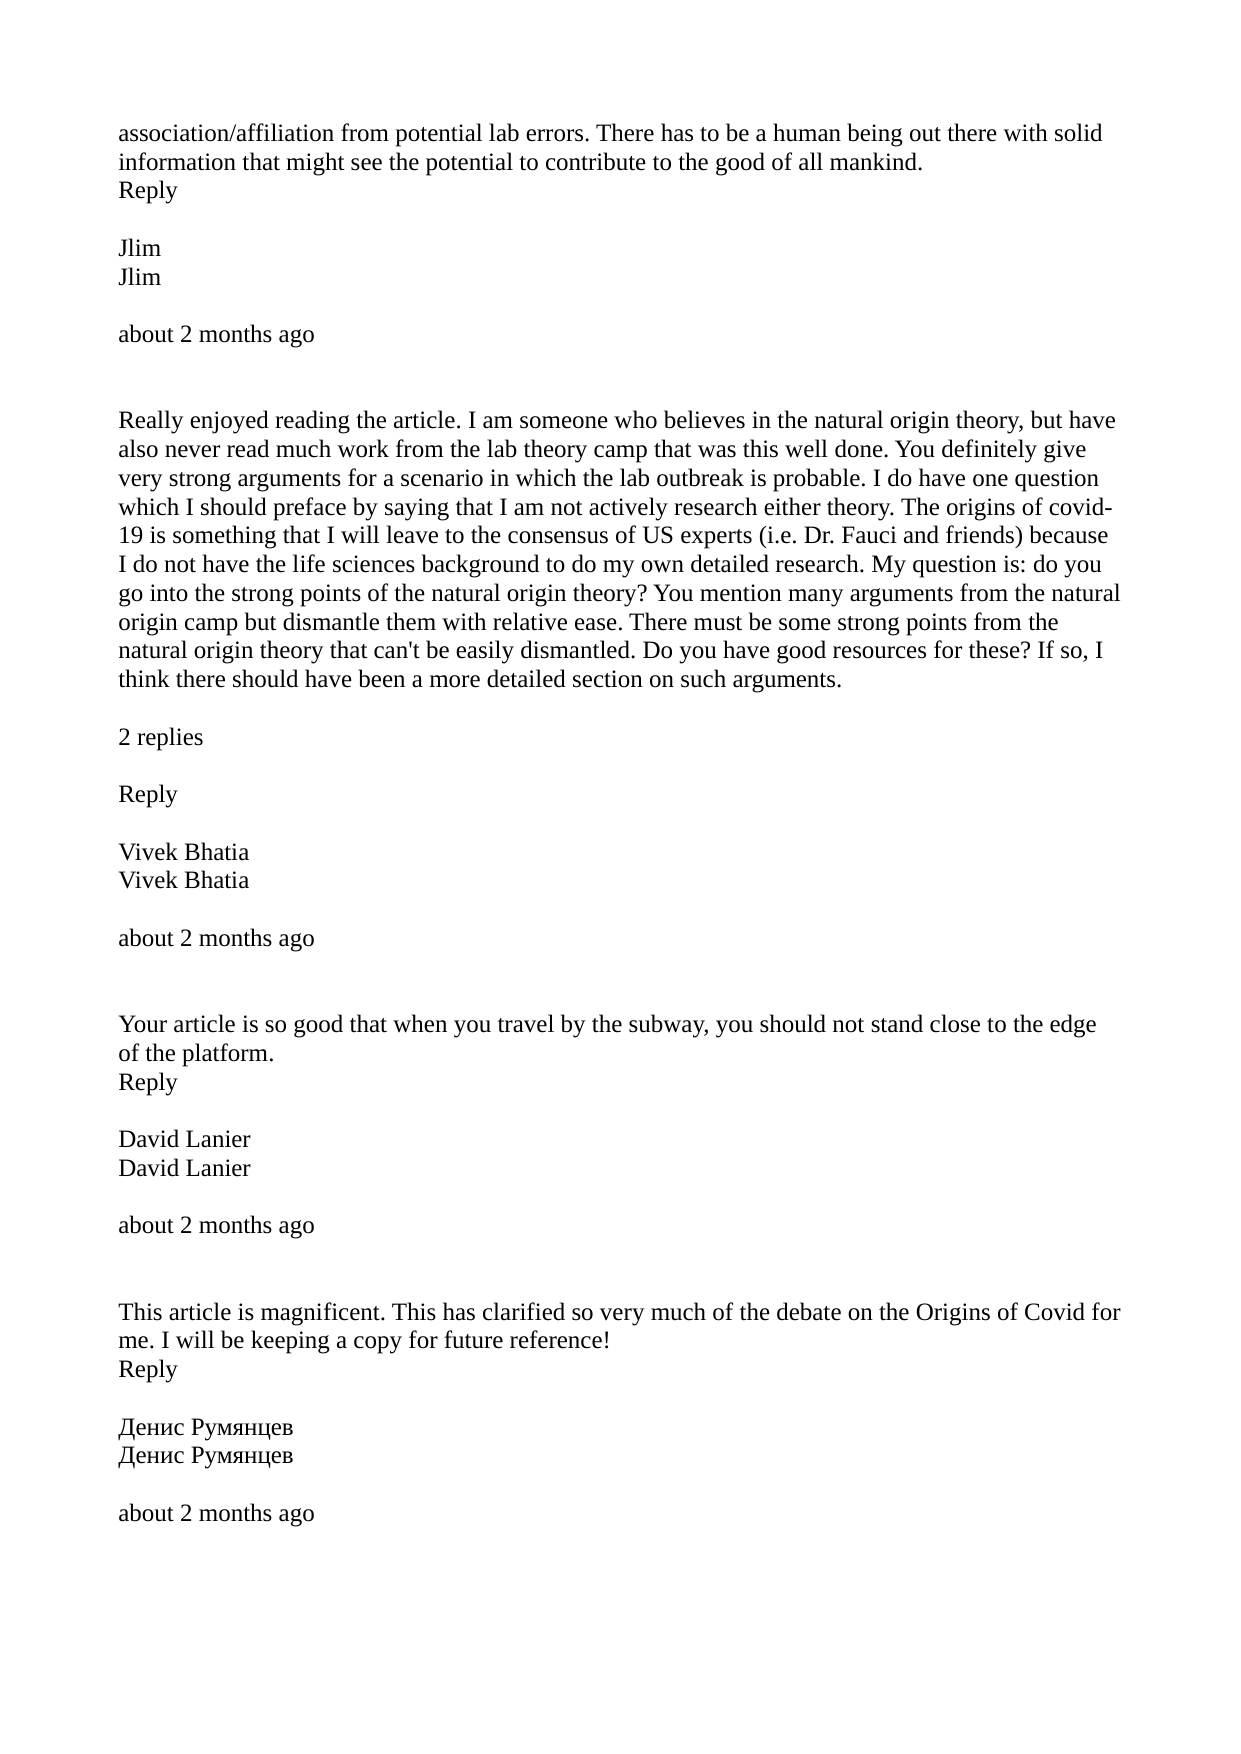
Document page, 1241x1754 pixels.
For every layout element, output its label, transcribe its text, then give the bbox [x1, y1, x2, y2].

text Your article is so good that when you travel by the subway, you should not stand close to the edge of the platform. [118, 1009, 1122, 1067]
text about 2 months ago [118, 1498, 1122, 1527]
text Денис Румянцев [118, 1412, 1122, 1441]
text Reply [118, 779, 1122, 808]
text Really enjoyed reading the article. I am someone who believes in the natural origin theory, but have also never read much work from the lab theory camp that was this well done. You definitely give very strong arguments for a scenario in which the lab outbreak is probable. I do have one question which I should preface by saying that I am not actively research either theory. The origins of covid-19 is something that I will leave to the consensus of US experts (i.e. Dr. Fauci and friends) because I do not have the life sciences background to do my own detailed research. My question is: do you go into the strong points of the natural origin theory? You mention many arguments from the natural origin camp but dismantle them with relative ease. There must be some strong points from the natural origin theory that can't be easily dismantled. Do you have good resources for these? If so, I think there should have been a more detailed section on such arguments. [118, 406, 1122, 693]
text about 2 months ago [118, 319, 1122, 348]
text about 2 months ago [118, 1211, 1122, 1239]
text This article is magnificent. This has clarified so very much of the debate on the Origins of Covid for me. I will be keeping a copy for future reference! [118, 1297, 1122, 1354]
text Reply [118, 1354, 1122, 1383]
text Reply [118, 176, 1122, 204]
text David Lanier [118, 1124, 1122, 1153]
text 2 replies [118, 722, 1122, 751]
text Jlim [118, 262, 1122, 291]
text Reply [118, 1067, 1122, 1096]
text association/affiliation from potential lab errors. There has to be a human being out there with solid information that might see the potential to contribute to the good of all mankind. [118, 118, 1122, 176]
text about 2 months ago [118, 923, 1122, 952]
text Денис Румянцев [118, 1441, 1122, 1469]
text David Lanier [118, 1153, 1122, 1182]
text Vivek Bhatia [118, 837, 1122, 866]
text Jlim [118, 233, 1122, 262]
text Vivek Bhatia [118, 866, 1122, 894]
